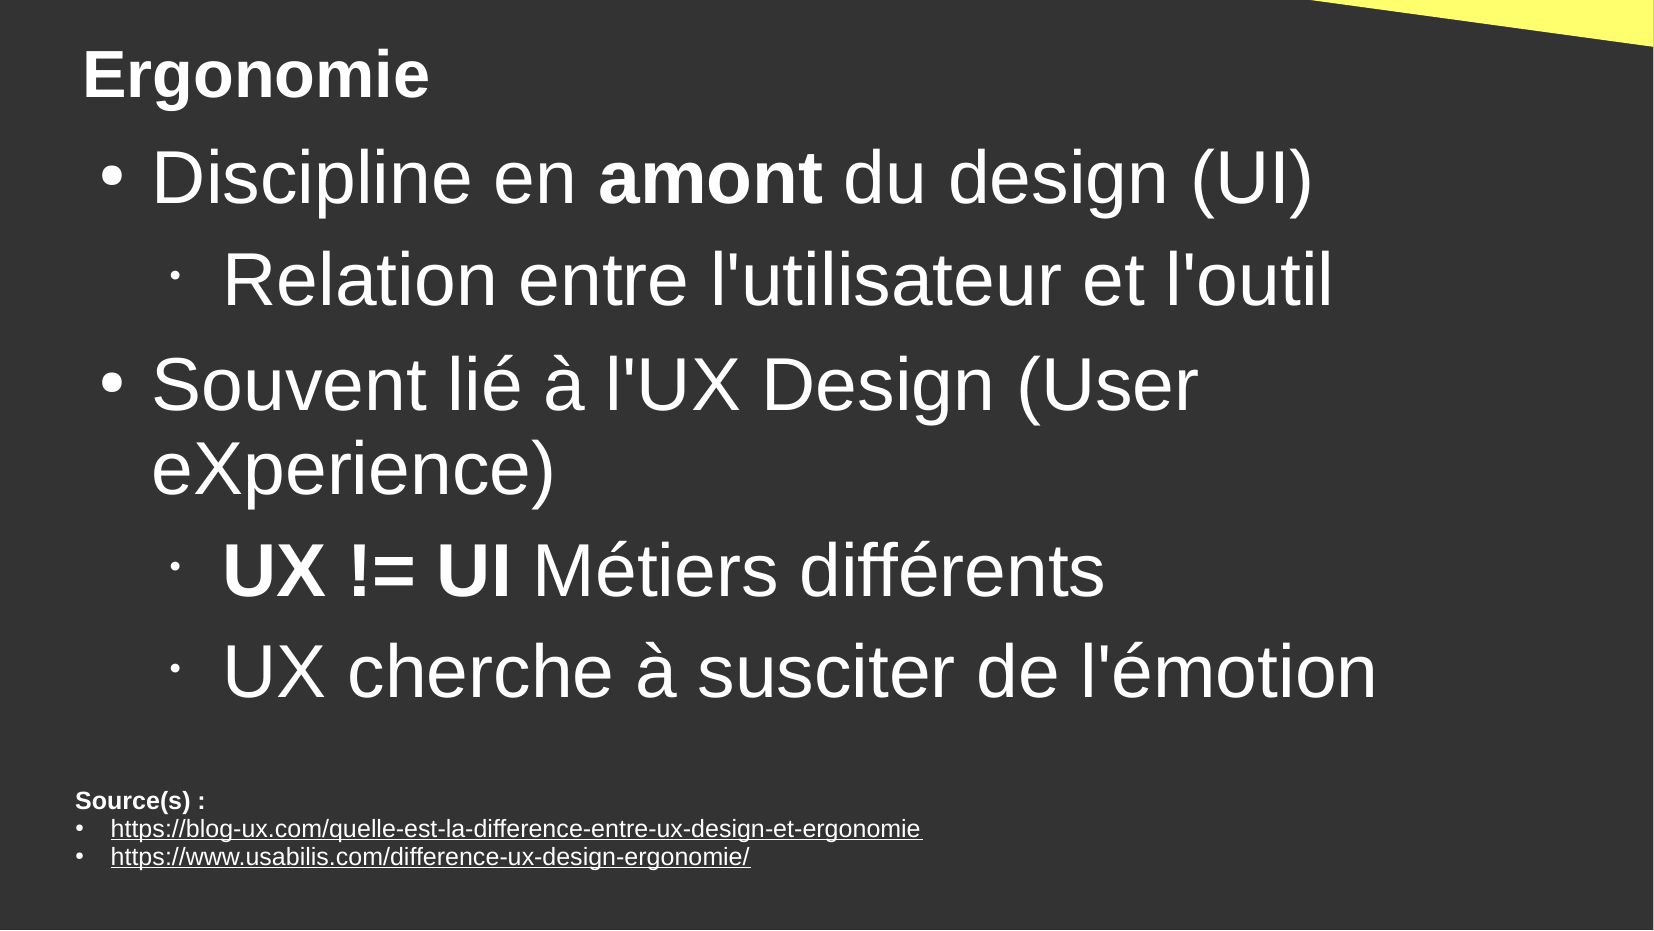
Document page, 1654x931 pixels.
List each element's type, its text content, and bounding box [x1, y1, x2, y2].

text_box [1310, 0, 1654, 47]
text_box Source(s) : https://blog-ux.com/quelle-est-la-difference-entre-ux-design-et-ergonomie https://www.usabilis.com/difference-ux-design-ergonomie/ [60, 779, 1546, 931]
list Discipline en amont du design (UI) Relation entre l'utilisateur et l'outil Souvent lié à l'UX Design (User eXperience) UX != UI Métiers différents UX cherche à susciter de l'émotion [80, 135, 1620, 804]
title Ergonomie [82, 37, 1571, 114]
